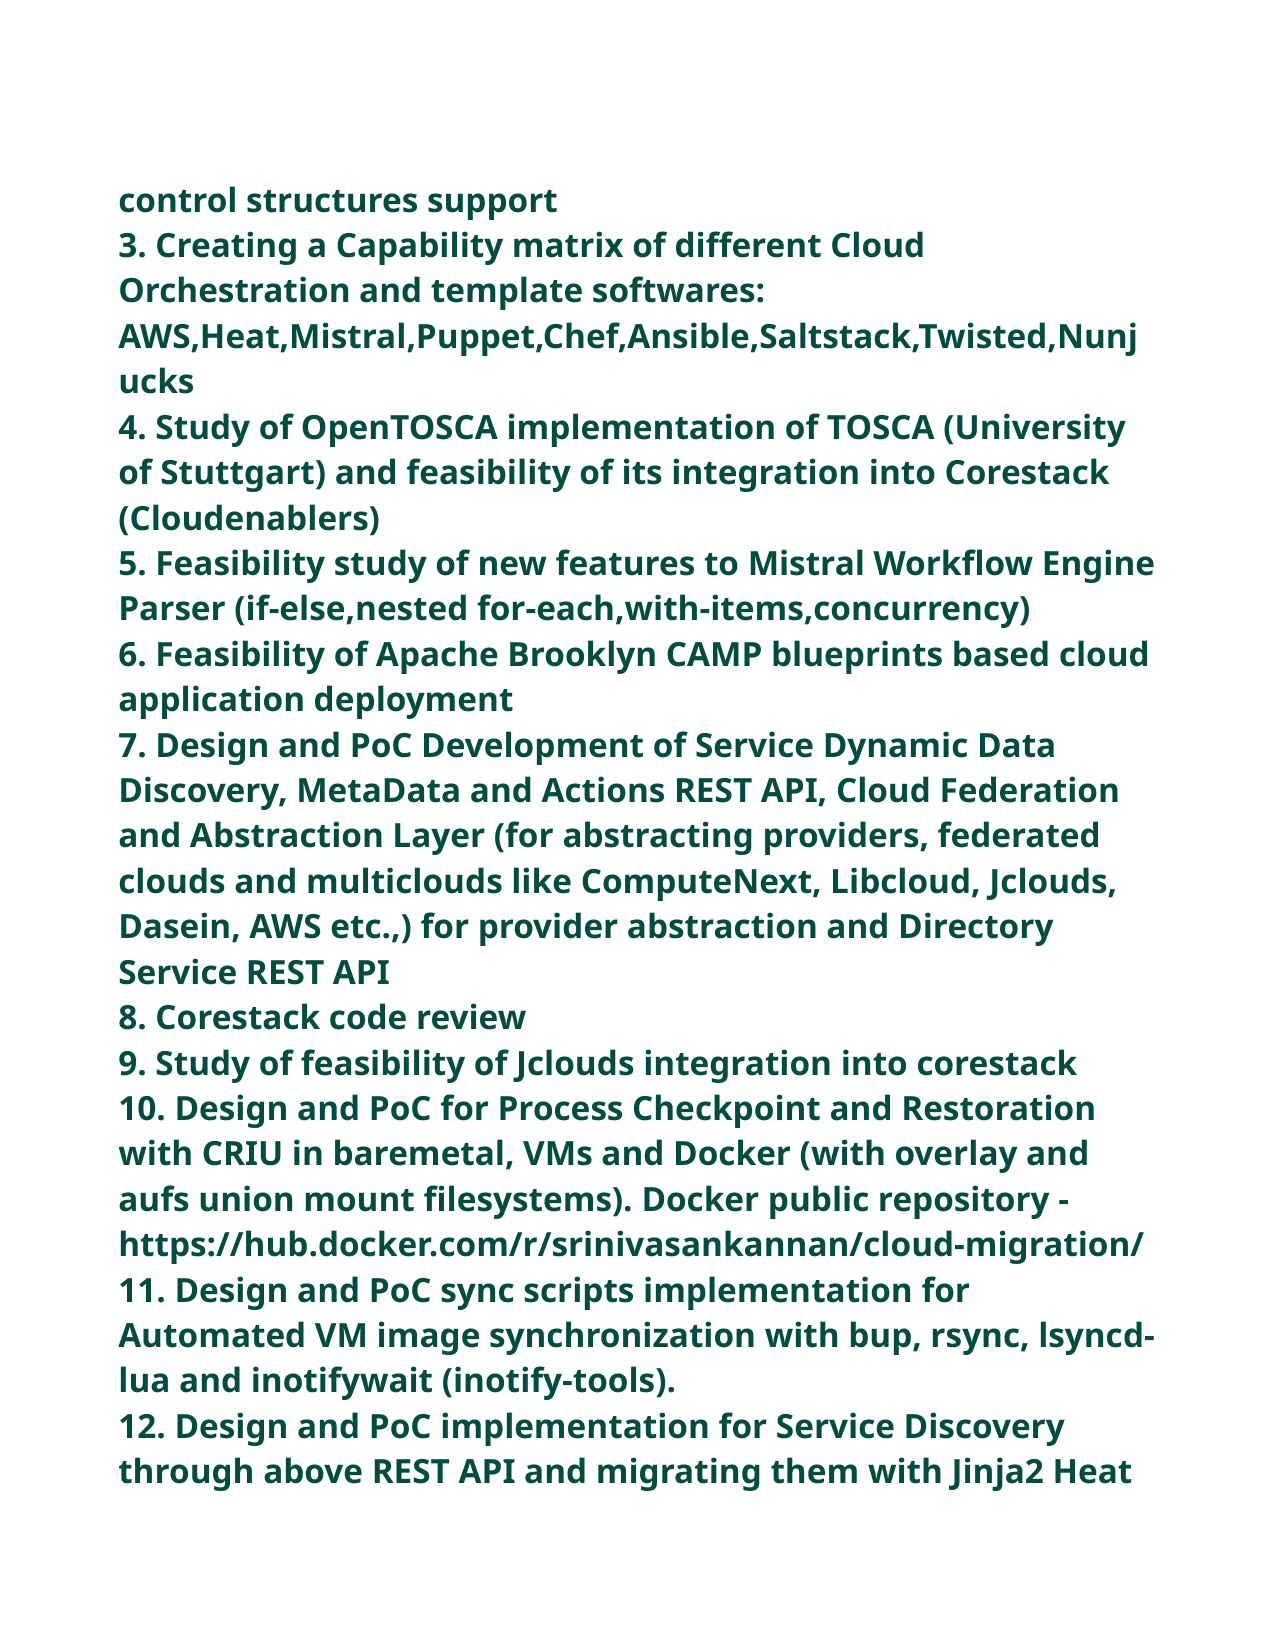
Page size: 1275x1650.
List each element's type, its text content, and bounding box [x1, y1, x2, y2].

text 5. Feasibility study of new features to Mistral Workflow Engine Parser (if-else,nested for-each,with-items,concurrency) [118, 540, 1157, 631]
text 7. Design and PoC Development of Service Dynamic Data Discovery, MetaData and Actions REST API, Cloud Federation and Abstraction Layer (for abstracting providers, federated clouds and multiclouds like ComputeNext, Libcloud, Jclouds, Dasein, AWS etc.,) for provider abstraction and Directory Service REST API [118, 721, 1157, 994]
text control structures support [118, 176, 1157, 222]
text 8. Corestack code review [118, 994, 1157, 1039]
text 9. Study of feasibility of Jclouds integration into corestack [118, 1039, 1157, 1085]
text 10. Design and PoC for Process Checkpoint and Restoration with CRIU in baremetal, VMs and Docker (with overlay and aufs union mount filesystems). Docker public repository - https://hub.docker.com/r/srinivasankannan/cloud-migration/ [118, 1085, 1157, 1266]
text 3. Creating a Capability matrix of different Cloud Orchestration and template softwares: AWS,Heat,Mistral,Puppet,Chef,Ansible,Saltstack,Twisted,Nunjucks [118, 222, 1157, 403]
text 12. Design and PoC implementation for Service Discovery through above REST API and migrating them with Jinja2 Heat [118, 1403, 1157, 1493]
text 4. Study of OpenTOSCA implementation of TOSCA (University of Stuttgart) and feasibility of its integration into Corestack (Cloudenablers) [118, 403, 1157, 540]
text 6. Feasibility of Apache Brooklyn CAMP blueprints based cloud application deployment [118, 631, 1157, 721]
text 11. Design and PoC sync scripts implementation for Automated VM image synchronization with bup, rsync, lsyncd-lua and inotifywait (inotify-tools). [118, 1266, 1157, 1403]
